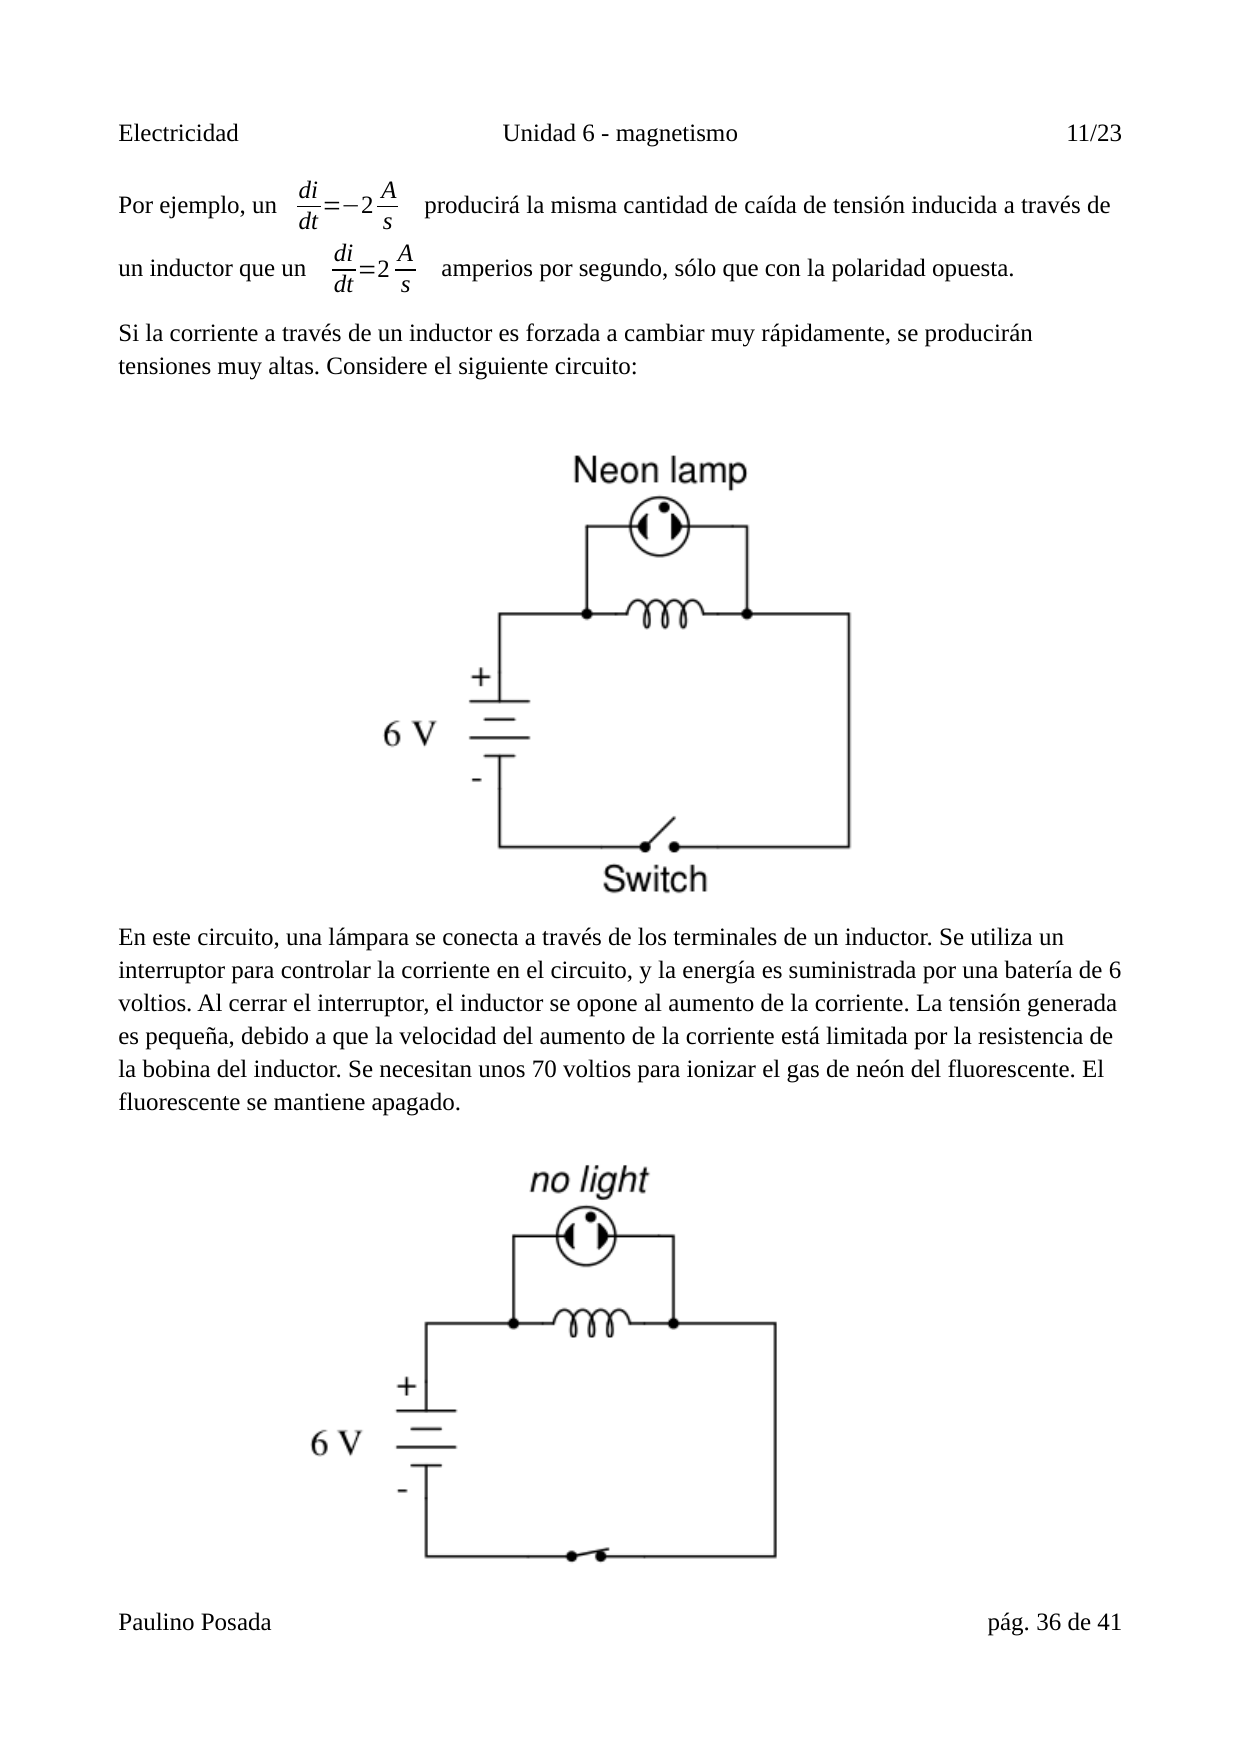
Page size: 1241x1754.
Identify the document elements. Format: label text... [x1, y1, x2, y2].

text En este circuito, una lámpara se conecta a través de los terminales de un inductor. Se utiliza un interruptor para controlar la corriente en el circuito, y la energía es suministrada por una batería de 6 voltios. Al cerrar el interruptor, el inductor se opone al aumento de la corriente. La tensión generada es pequeña, debido a que la velocidad del aumento de la corriente está limitada por la resistencia de la bobina del inductor. Se necesitan unos 70 voltios para ionizar el gas de neón del fluorescente. El fluorescente se mantiene apagado. [118, 922, 1122, 1116]
picture [295, 1153, 827, 1601]
text Por ejemplo, un producirá la misma cantidad de caída de tensión inducida a través de un inductor que un amperios por segundo, sólo que con la polaridad opuesta. [118, 176, 1122, 299]
text Si la corriente a través de un inductor es forzada a cambiar muy rápidamente, se producirán tensiones muy altas. Considere el siguiente circuito: [118, 318, 1122, 379]
picture [377, 446, 864, 898]
